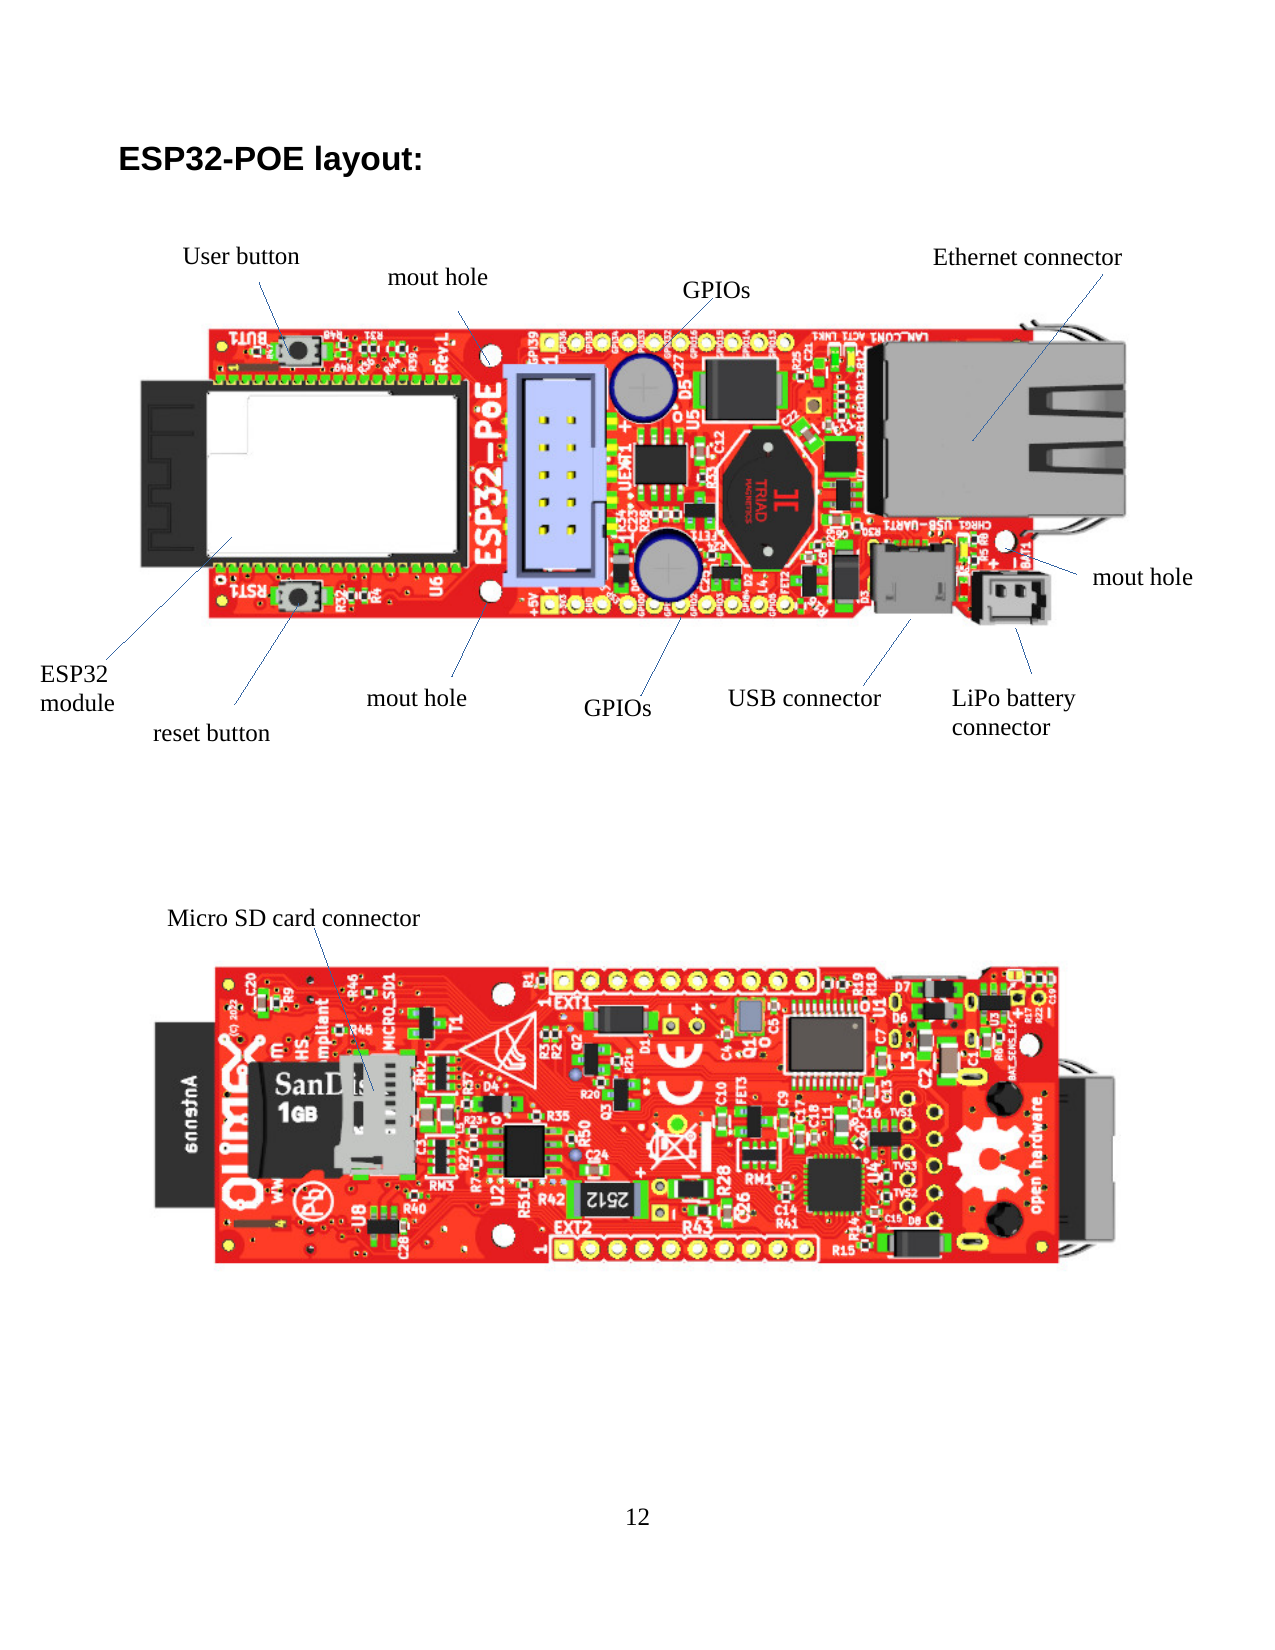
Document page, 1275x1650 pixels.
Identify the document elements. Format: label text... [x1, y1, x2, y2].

picture [118, 887, 1157, 1353]
subtitle ESP32-POE layout: [118, 139, 1157, 178]
picture [118, 262, 1157, 683]
